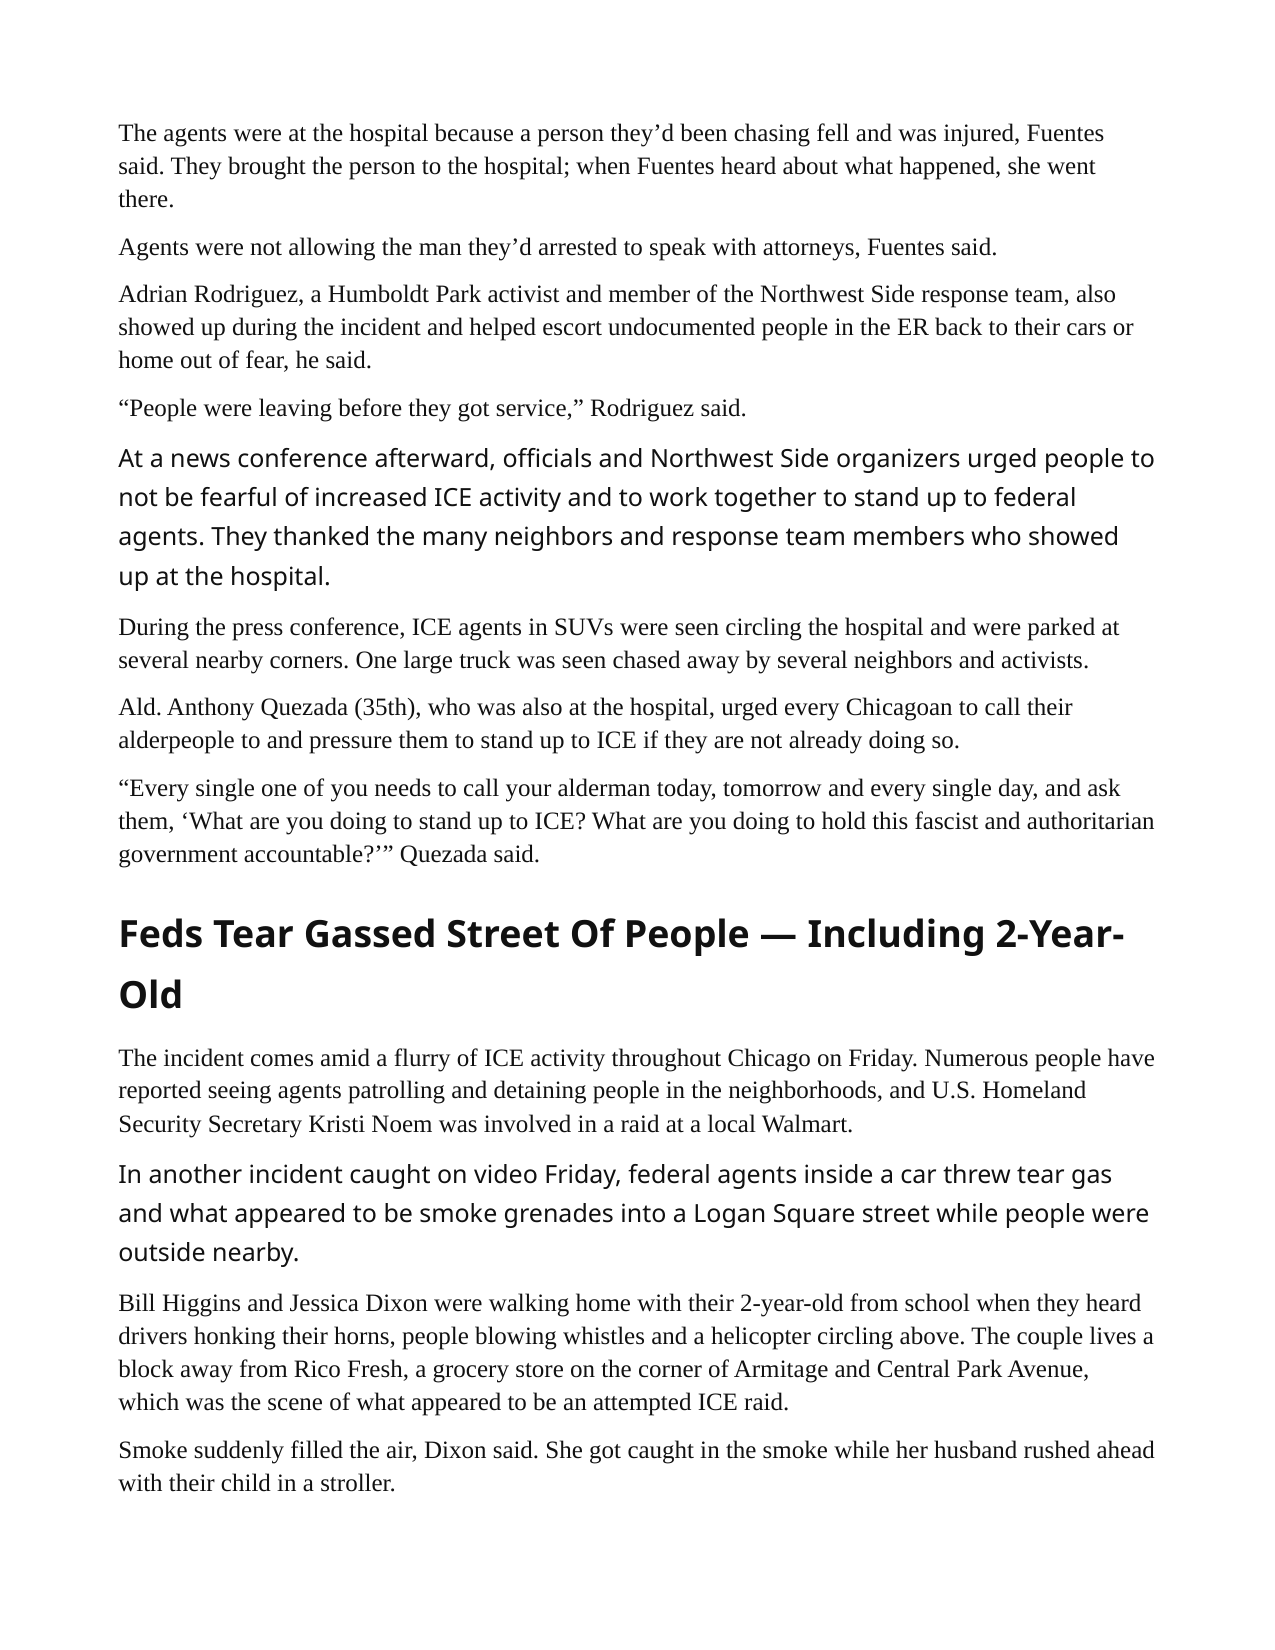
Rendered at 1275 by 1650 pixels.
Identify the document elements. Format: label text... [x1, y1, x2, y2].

text Smoke suddenly filled the air, Dixon said. She got caught in the smoke while her husband rushed ahead with their child in a stroller. [118, 1435, 1157, 1497]
text Adrian Rodriguez, a Humboldt Park activist and member of the Northwest Side response team, also showed up during the incident and helped escort undocumented people in the ER back to their cars or home out of fear, he said. [118, 279, 1157, 374]
text “People were leaving before they got service,” Rodriguez said. [118, 393, 1157, 422]
text During the press conference, ICE agents in SUVs were seen circling the hospital and were parked at several nearby corners. One large truck was seen chased away by several neighbors and activists. [118, 612, 1157, 674]
text Ald. Anthony Quezada (35th), who was also at the hospital, urged every Chicagoan to call their alderpeople to and pressure them to stand up to ICE if they are not already doing so. [118, 692, 1157, 754]
text In another incident caught on video Friday, federal agents inside a car threw tear gas and what appeared to be smoke grenades into a Logan Square street while people were outside nearby. [118, 1156, 1157, 1269]
text The incident comes amid a flurry of ICE activity throughout Chicago on Friday. Numerous people have reported seeing agents patrolling and detaining people in the neighborhoods, and U.S. Homeland Security Secretary Kristi Noem was involved in a raid at a local Walmart. [118, 1043, 1157, 1137]
text Bill Higgins and Jessica Dixon were walking home with their 2-year-old from school when they heard drivers honking their horns, people blowing whistles and a helicopter circling above. The couple lives a block away from Rico Fresh, a grocery store on the corner of Armitage and Central Park Avenue, which was the scene of what appeared to be an attempted ICE raid. [118, 1288, 1157, 1416]
text Agents were not allowing the man they’d arrested to speak with attorneys, Fuentes said. [118, 232, 1157, 261]
text The agents were at the hospital because a person they’d been chasing fell and was injured, Fuentes said. They brought the person to the hospital; when Fuentes heard about what happened, she went there. [118, 118, 1157, 213]
subtitle Feds Tear Gassed Street Of People — Including 2-Year-Old [118, 908, 1157, 1020]
text At a news conference afterward, officials and Northwest Side organizers urged people to not be fearful of increased ICE activity and to work together to stand up to federal agents. They thanked the many neighbors and response team members who showed up at the hospital. [118, 441, 1157, 592]
text “Every single one of you needs to call your alderman today, tomorrow and every single day, and ask them, ‘What are you doing to stand up to ICE? What are you doing to hold this fascist and authoritarian government accountable?’” Quezada said. [118, 773, 1157, 868]
